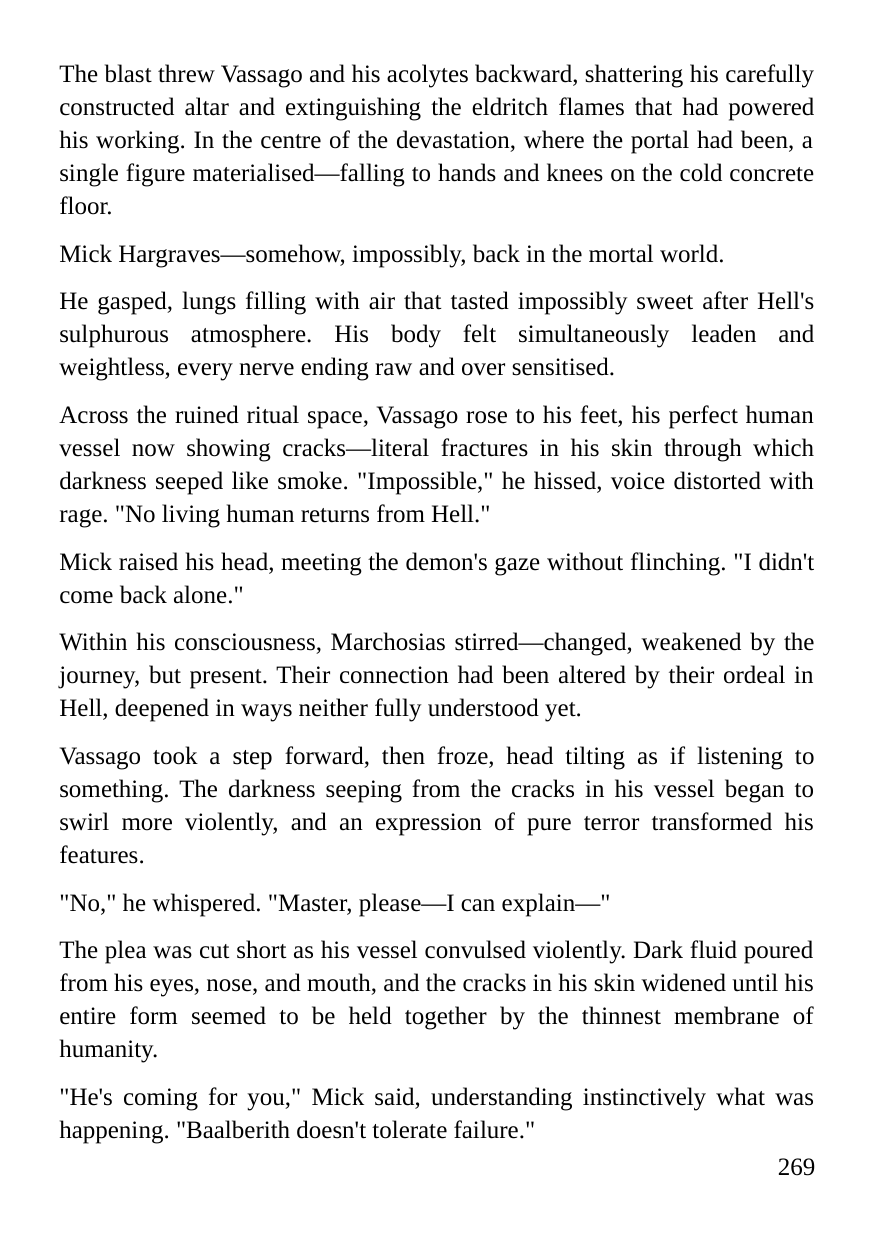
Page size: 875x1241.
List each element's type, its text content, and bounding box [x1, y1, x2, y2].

text "No," he whispered. "Master, please—I can explain—" [59, 888, 815, 916]
text Mick raised his head, meeting the demon's gaze without flinching. "I didn't come back alone." [59, 547, 815, 608]
text "He's coming for you," Mick said, understanding instinctively what was happening. "Baalberith doesn't tolerate failure." [59, 1082, 815, 1144]
text Vassago took a step forward, then froze, head tilting as if listening to something. The darkness seeping from the cracks in his vessel began to swirl more violently, and an expression of pure terror transformed his features. [59, 741, 815, 869]
text Across the ruined ritual space, Vassago rose to his feet, his perfect human vessel now showing cracks—literal fractures in his skin through which darkness seeped like smoke. "Impossible," he hissed, voice distorted with rage. "No living human returns from Hell." [59, 400, 815, 528]
text The blast threw Vassago and his acolytes backward, shattering his carefully constructed altar and extinguishing the eldritch flames that had powered his working. In the centre of the devastation, where the portal had been, a single figure materialised—falling to hands and knees on the cold concrete floor. [59, 59, 815, 220]
text Within his consciousness, Marchosias stirred—changed, weakened by the journey, but present. Their connection had been altered by their ordeal in Hell, deepened in ways neither fully understood yet. [59, 627, 815, 722]
text He gasped, lungs filling with air that tasted impossibly sweet after Hell's sulphurous atmosphere. His body felt simultaneously leaden and weightless, every nerve ending raw and over sensitised. [59, 286, 815, 381]
text Mick Hargraves—somehow, impossibly, back in the mortal world. [59, 239, 815, 267]
text The plea was cut short as his vessel convulsed violently. Dark fluid poured from his eyes, nose, and mouth, and the cracks in his skin widened until his entire form seemed to be held together by the thinnest membrane of humanity. [59, 935, 815, 1063]
